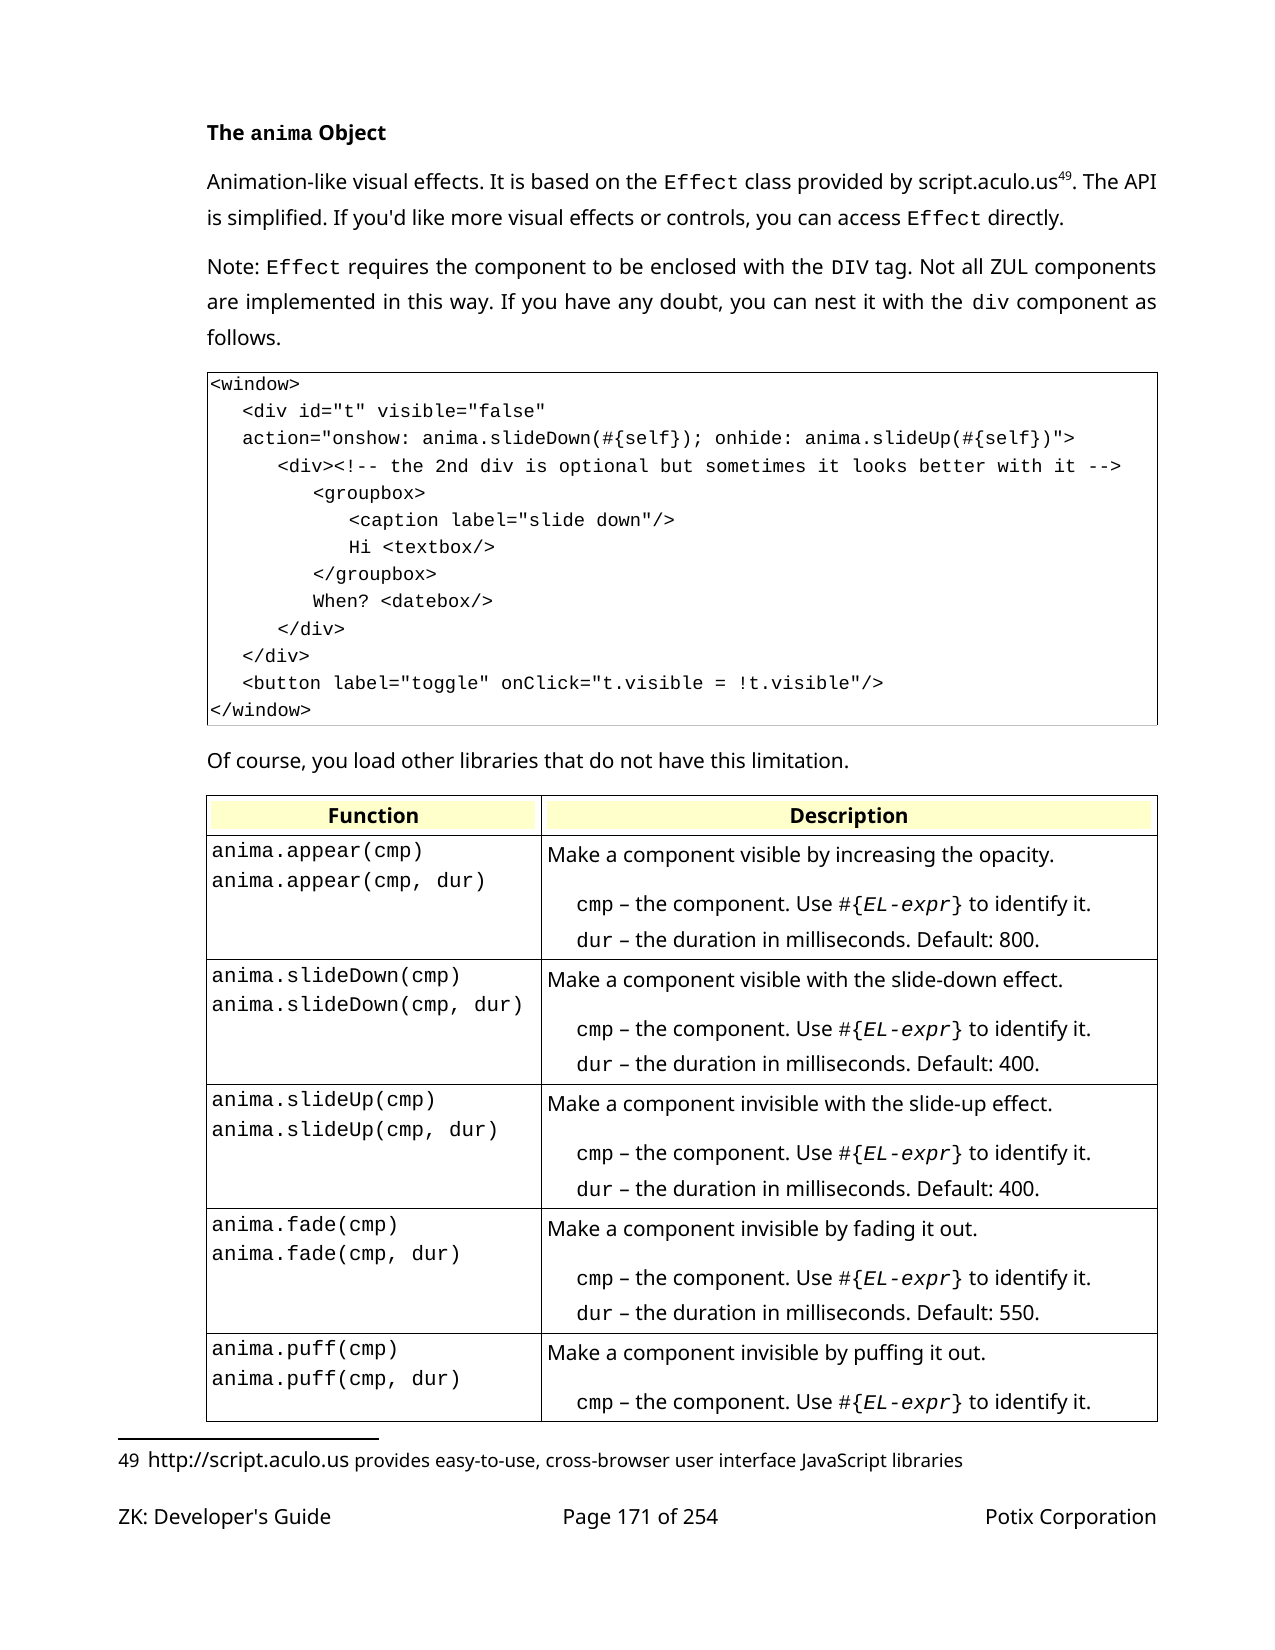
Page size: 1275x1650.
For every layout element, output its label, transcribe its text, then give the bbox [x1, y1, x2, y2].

text </div> [208, 617, 1157, 641]
text action="onshow: anima.slideDown(#{self}); onhide: anima.slideUp(#{self})"> [208, 426, 1157, 451]
table_cell anima.slideDown(cmp) anima.slideDown(cmp, dur) [207, 960, 541, 1084]
table_cell anima.appear(cmp) anima.appear(cmp, dur) [207, 836, 541, 959]
table_cell anima.fade(cmp) anima.fade(cmp, dur) [207, 1209, 541, 1333]
table_cell Make a component invisible with the slide-up effect. cmp – the component. Use #{EL-expr} to identify it. dur – the duration in milliseconds. Default: 400. [542, 1085, 1157, 1208]
table_cell Make a component invisible by fading it out. cmp – the component. Use #{EL-expr} to identify it. dur – the duration in milliseconds. Default: 550. [542, 1209, 1157, 1333]
subtitle The anima Object [207, 118, 1157, 147]
text </div> [208, 644, 1157, 668]
table_cell anima.slideUp(cmp) anima.slideUp(cmp, dur) [207, 1085, 541, 1208]
text Animation-like visual effects. It is based on the Effect class provided by script.aculo.us. The API is simplified. If you'd like more visual effects or controls, you can access Effect directly. [207, 167, 1157, 231]
table_cell Make a component visible with the slide-down effect. cmp – the component. Use #{EL-expr} to identify it. dur – the duration in milliseconds. Default: 400. [542, 960, 1157, 1084]
text <div><!-- the 2nd div is optional but sometimes it looks better with it --> [208, 453, 1157, 478]
table_header Function [207, 796, 541, 835]
text <div id="t" visible="false" [208, 399, 1157, 423]
text Note: Effect requires the component to be enclosed with the DIV tag. Not all ZUL components are implemented in this way. If you have any doubt, you can nest it with the div component as follows. [207, 252, 1157, 351]
text Hi <textbox/> [208, 535, 1157, 559]
text <button label="toggle" onClick="t.visible = !t.visible"/> [208, 671, 1157, 695]
text Of course, you load other libraries that do not have this limitation. [207, 746, 1157, 774]
text </window> [208, 698, 1157, 725]
text When? <datebox/> [208, 589, 1157, 614]
text http://script.aculo.us provides easy-to-use, cross-browser user interface JavaScript libraries [118, 1445, 1157, 1473]
text <window> [208, 373, 1157, 396]
table_header Description [542, 796, 1157, 835]
table_cell Make a component invisible by puffing it out. cmp – the component. Use #{EL-expr} to identify it. [542, 1334, 1157, 1421]
table_cell Make a component visible by increasing the opacity. cmp – the component. Use #{EL-expr} to identify it. dur – the duration in milliseconds. Default: 800. [542, 836, 1157, 959]
table_cell anima.puff(cmp) anima.puff(cmp, dur) [207, 1334, 541, 1421]
text </groupbox> [208, 562, 1157, 586]
text <caption label="slide down"/> [208, 508, 1157, 532]
text <groupbox> [208, 481, 1157, 505]
